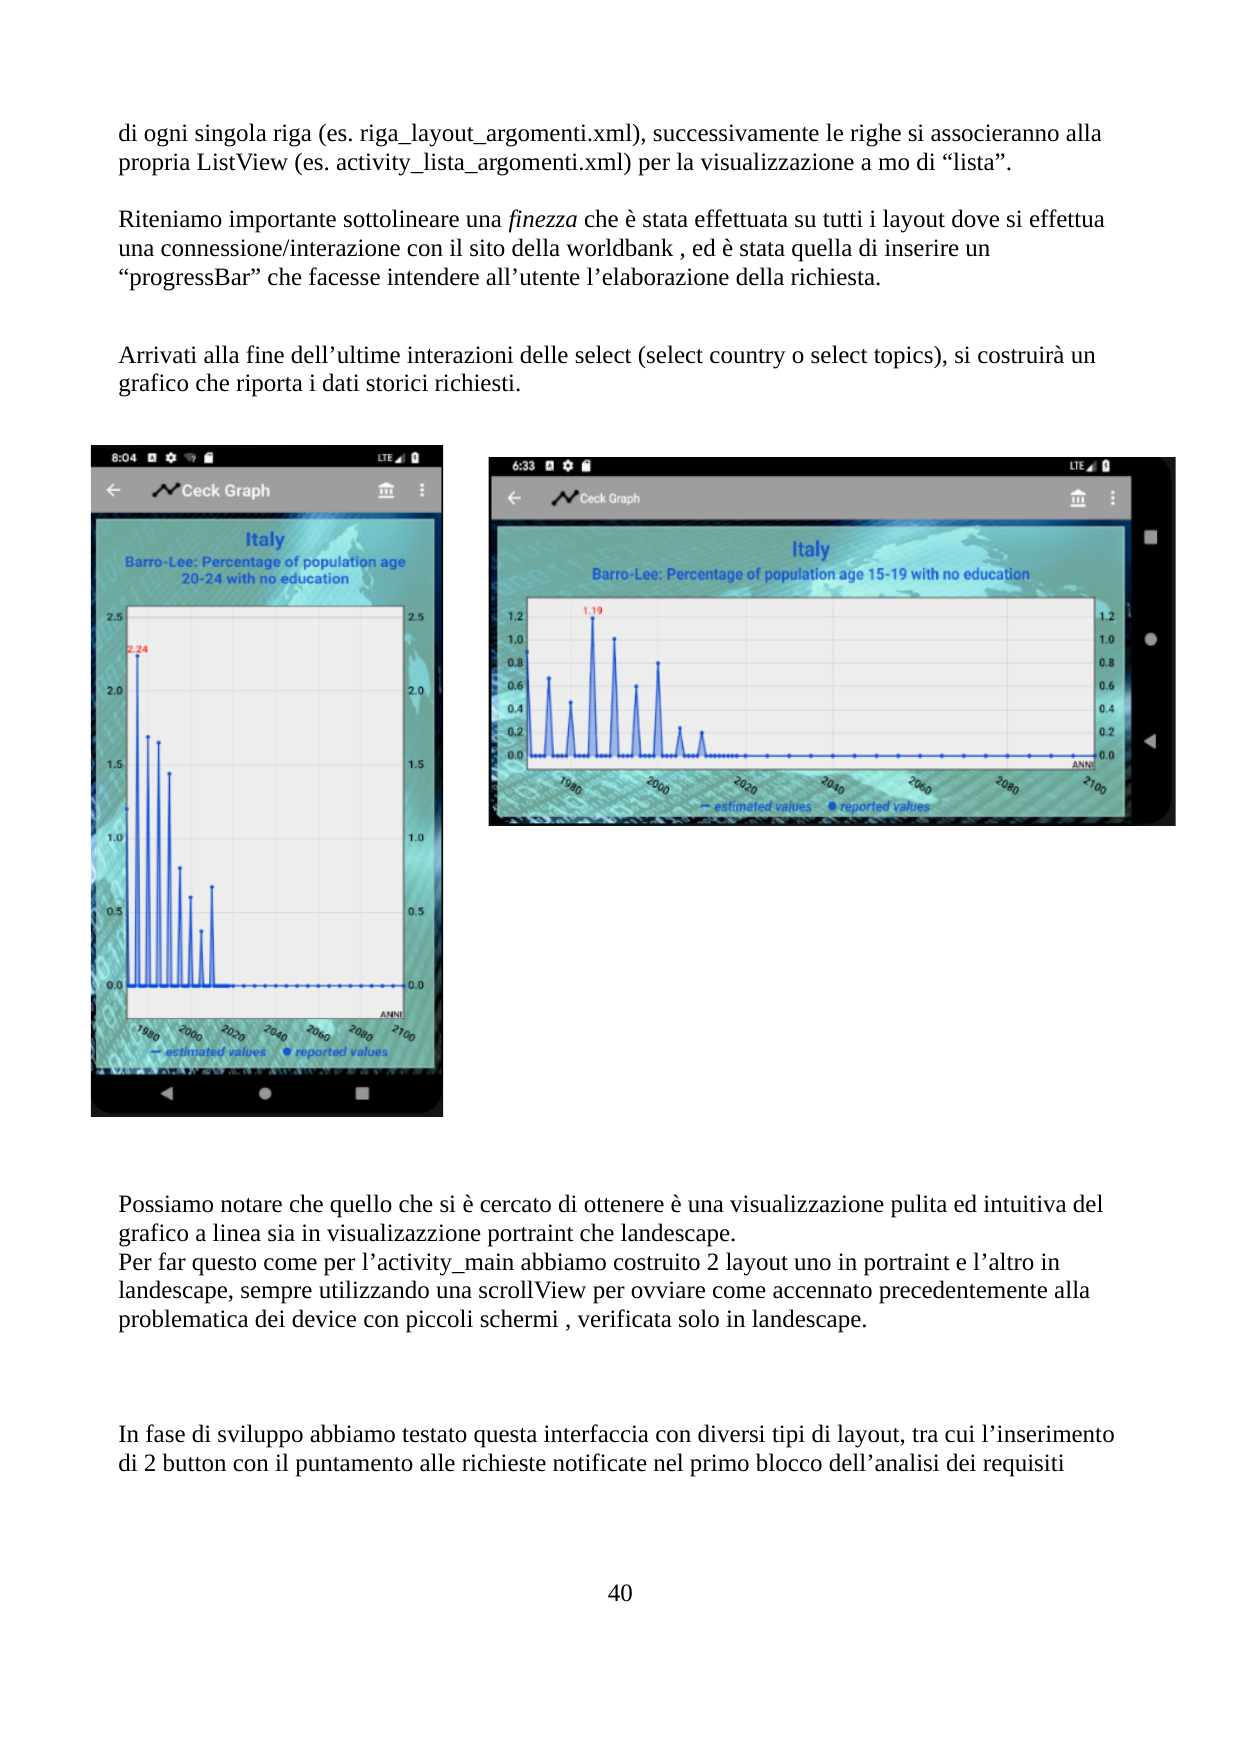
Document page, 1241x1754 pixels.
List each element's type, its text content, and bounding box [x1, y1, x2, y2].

text In fase di sviluppo abbiamo testato questa interfaccia con diversi tipi di layout, tra cui l’inserimento di 2 button con il puntamento alle richieste notificate nel primo blocco dell’analisi dei requisiti [118, 1419, 1122, 1477]
text Per far questo come per l’activity_main abbiamo costruito 2 layout uno in portraint e l’altro in landescape, sempre utilizzando una scrollView per ovviare come accennato precedentemente alla problematica dei device con piccoli schermi , verificata solo in landescape. [118, 1247, 1122, 1333]
text Possiamo notare che quello che si è cercato di ottenere è una visualizzazione pulita ed intuitiva del grafico a linea sia in visualizazzione portraint che landescape. [118, 1189, 1122, 1247]
text di ogni singola riga (es. riga_layout_argomenti.xml), successivamente le righe si associeranno alla propria ListView (es. activity_lista_argomenti.xml) per la visualizzazione a mo di “lista”. [118, 118, 1122, 176]
text Arrivati alla fine dell’ultime interazioni delle select (select country o select topics), si costruirà un grafico che riporta i dati storici richiesti. [118, 340, 1122, 397]
picture [90, 445, 444, 1117]
picture [488, 457, 1176, 826]
text Riteniamo importante sottolineare una finezza che è stata effettuata su tutti i layout dove si effettua una connessione/interazione con il sito della worldbank , ed è stata quella di inserire un “progressBar” che facesse intendere all’utente l’elaborazione della richiesta. [118, 204, 1122, 291]
